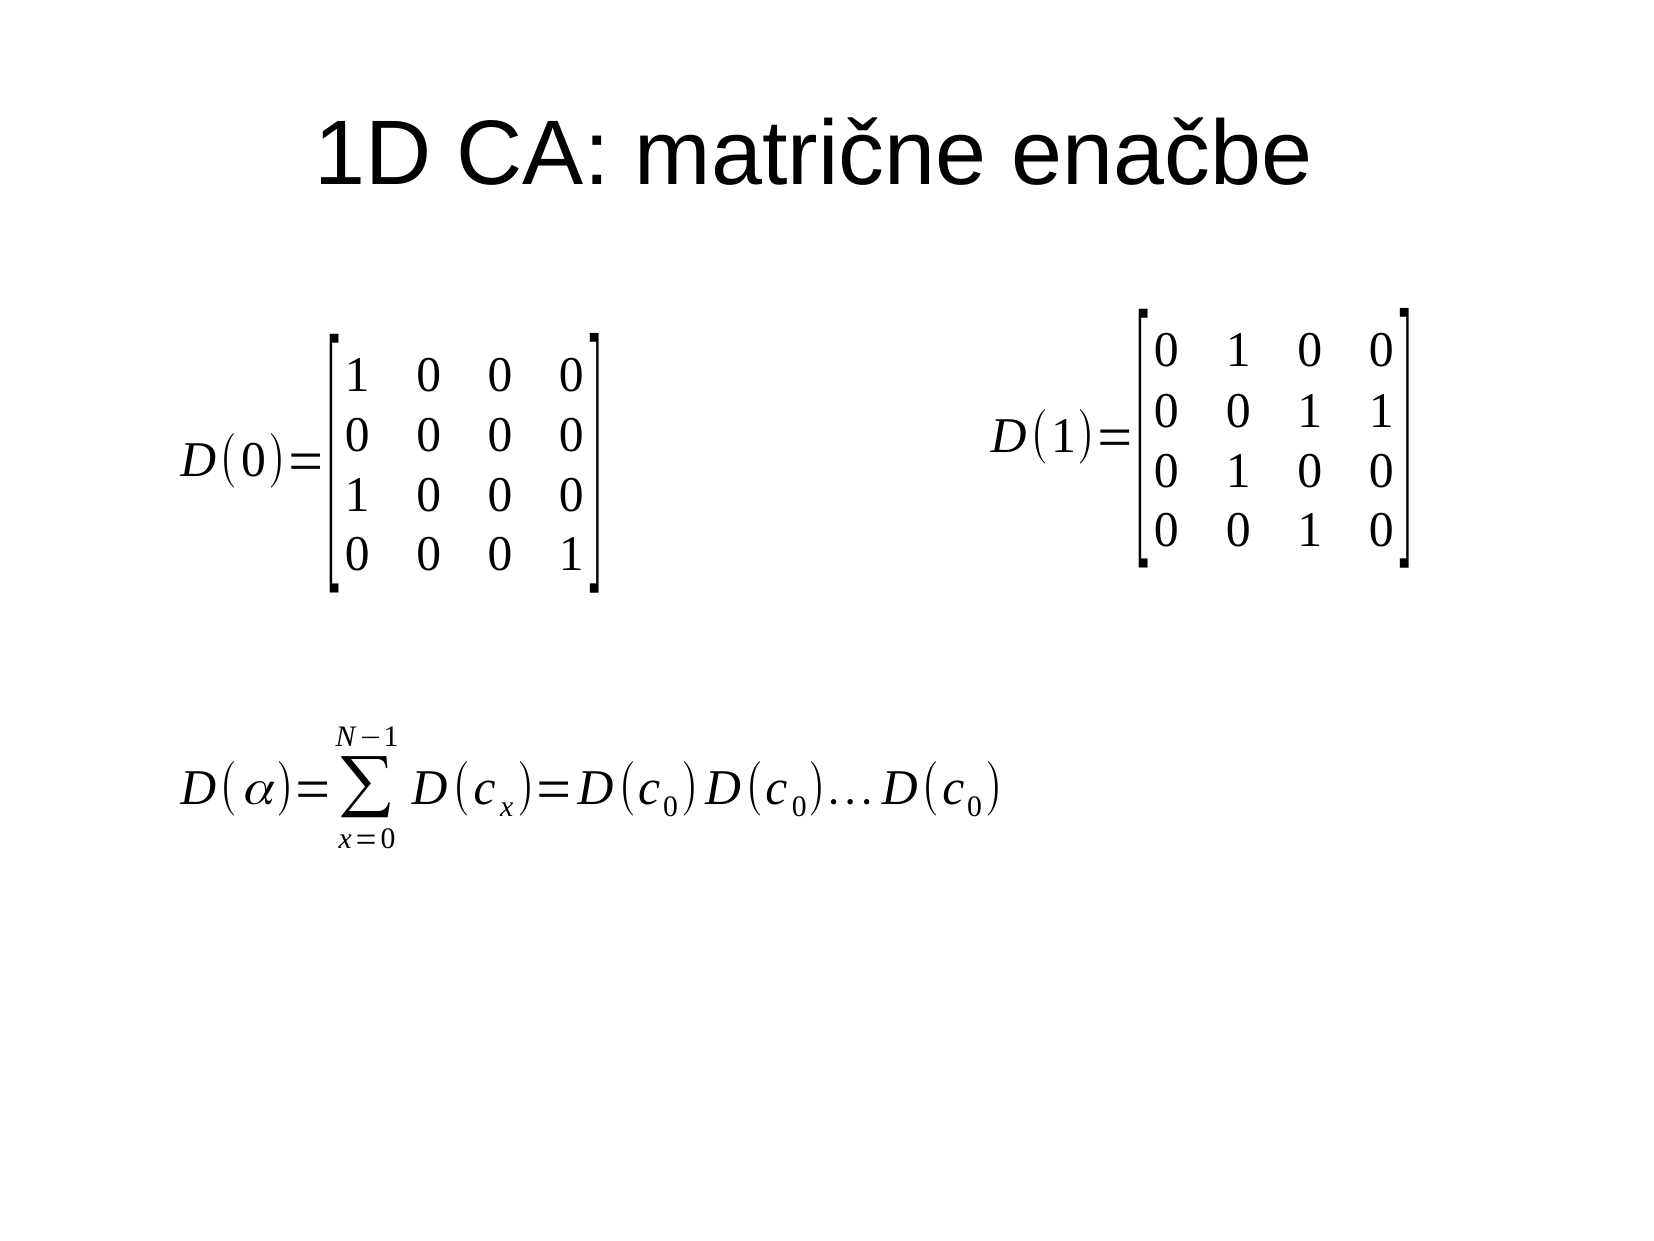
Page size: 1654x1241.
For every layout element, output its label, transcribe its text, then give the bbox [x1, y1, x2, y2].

chart [165, 330, 616, 594]
title 1D CA: matrične enačbe [82, 49, 1571, 257]
chart [975, 306, 1426, 571]
chart [165, 720, 1014, 855]
